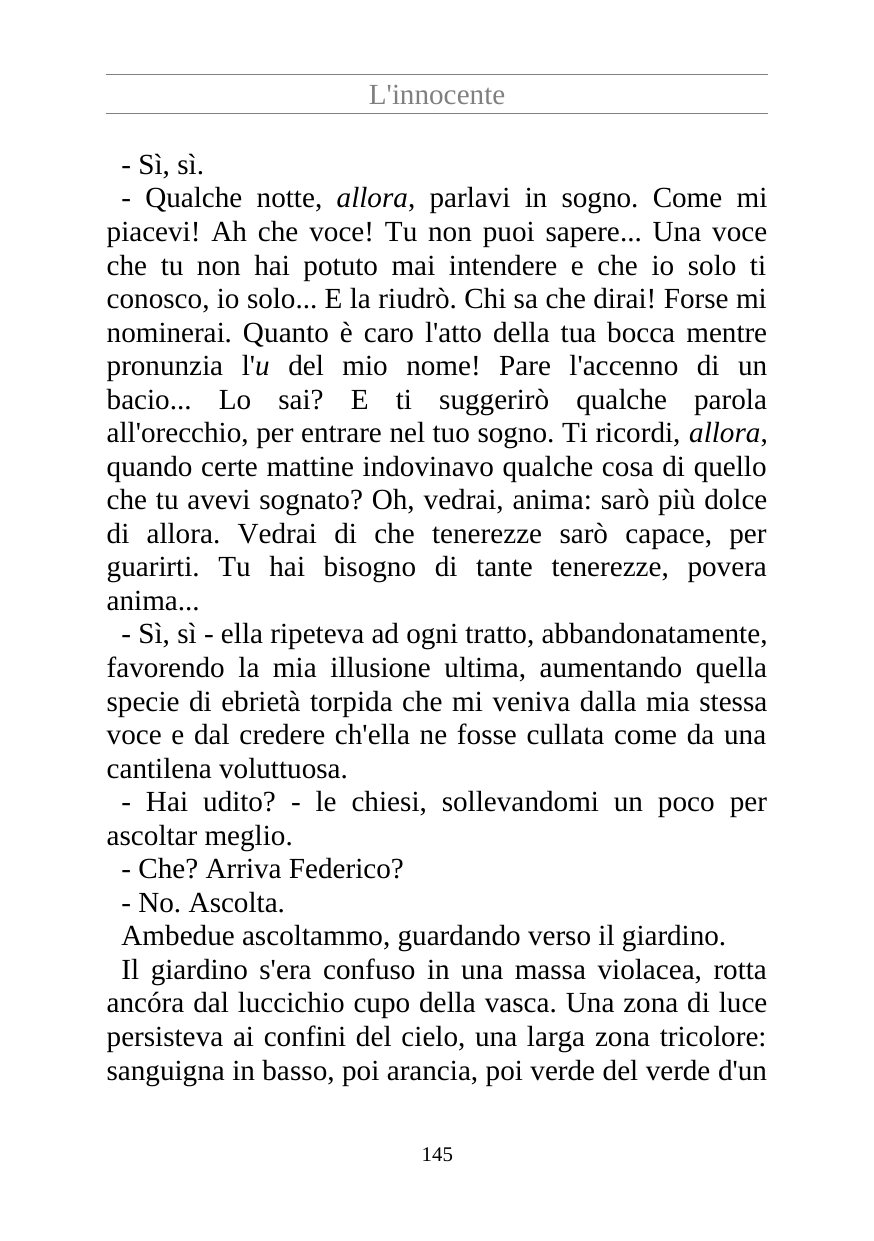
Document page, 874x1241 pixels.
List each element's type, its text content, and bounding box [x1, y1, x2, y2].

text - Hai udito? - le chiesi, sollevandomi un poco per ascoltar meglio. [106, 784, 768, 851]
text - Sì, sì - ella ripeteva ad ogni tratto, abbandonatamente, favorendo la mia illusione ultima, aumentando quella specie di ebrietà torpida che mi veniva dalla mia stessa voce e dal credere ch'ella ne fosse cullata come da una cantilena voluttuosa. [106, 617, 768, 784]
text - No. Ascolta. [106, 885, 768, 918]
text - Sì, sì. [106, 147, 768, 181]
text Ambedue ascoltammo, guardando verso il giardino. [106, 918, 768, 952]
text - Qualche notte, allora, parlavi in sogno. Come mi piacevi! Ah che voce! Tu non puoi sapere... Una voce che tu non hai potuto mai intendere e che io solo ti conosco, io solo... E la riudrò. Chi sa che dirai! Forse mi nominerai. Quanto è caro l'atto della tua bocca mentre pronunzia l'u del mio nome! Pare l'accenno di un bacio... Lo sai? E ti suggerirò qualche parola all'orecchio, per entrare nel tuo sogno. Ti ricordi, allora, quando certe mattine indovinavo qualche cosa di quello che tu avevi sognato? Oh, vedrai, anima: sarò più dolce di allora. Vedrai di che tenerezze sarò capace, per guarirti. Tu hai bisogno di tante tenerezze, povera anima... [106, 181, 768, 617]
text Il giardino s'era confuso in una massa violacea, rotta ancóra dal luccichio cupo della vasca. Una zona di luce persisteva ai confini del cielo, una larga zona tricolore: sanguigna in basso, poi arancia, poi verde del verde d'un [106, 952, 768, 1086]
text - Che? Arriva Federico? [106, 851, 768, 885]
